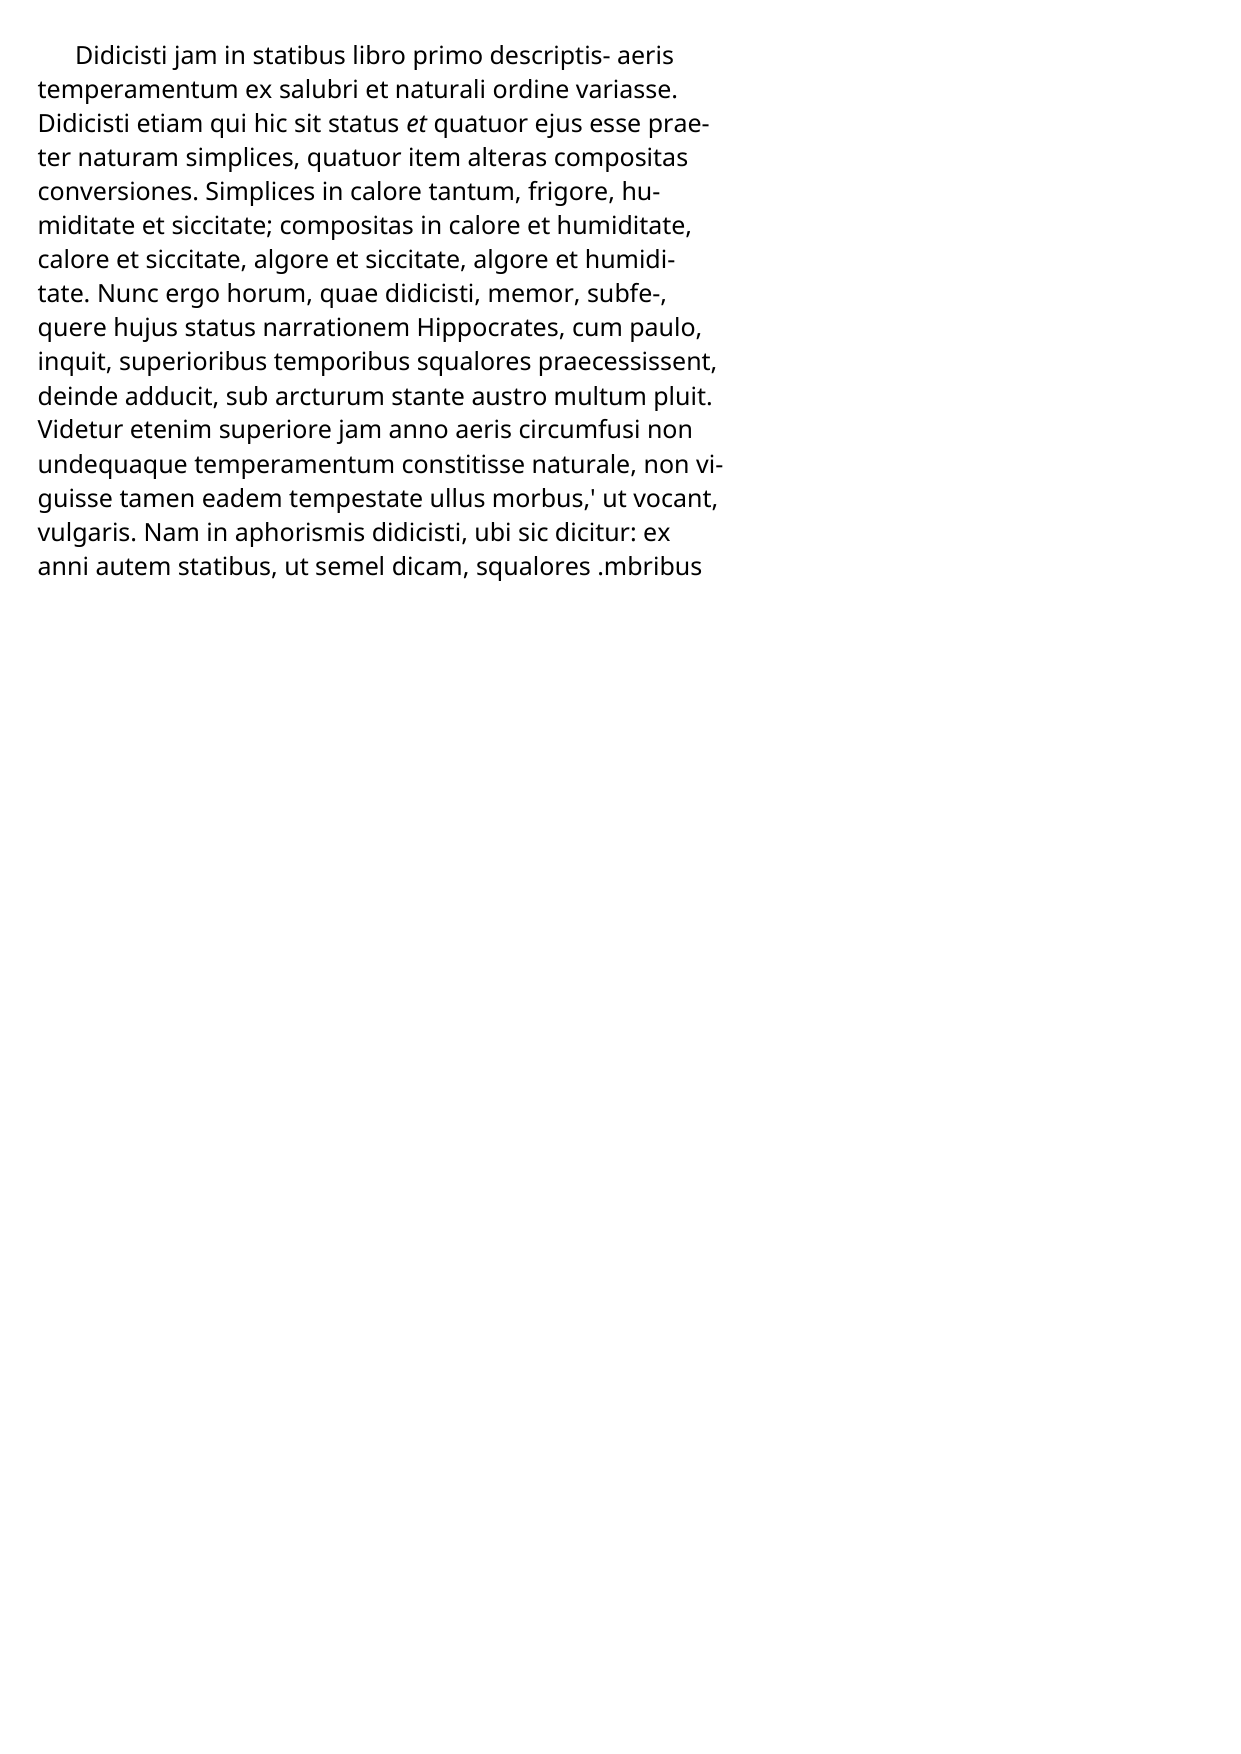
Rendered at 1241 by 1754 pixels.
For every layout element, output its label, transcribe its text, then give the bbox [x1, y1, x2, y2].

text Didicisti jam in statibus libro primo descriptis- aeris temperamentum ex salubri et naturali ordine variasse. Didicisti etiam qui hic sit status et quatuor ejus esse prae- ter naturam simplices, quatuor item alteras compositas conversiones. Simplices in calore tantum, frigore, hu- miditate et siccitate; compositas in calore et humiditate, calore et siccitate, algore et siccitate, algore et humidi- tate. Nunc ergo horum, quae didicisti, memor, subfe-, quere hujus status narrationem Hippocrates, cum paulo, inquit, superioribus temporibus squalores praecessissent, deinde adducit, sub arcturum stante austro multum pluit. Videtur etenim superiore jam anno aeris circumfusi non undequaque temperamentum constitisse naturale, non vi- guisse tamen eadem tempestate ullus morbus,' ut vocant, vulgaris. Nam in aphorismis didicisti, ubi sic dicitur: ex anni autem statibus, ut semel dicam, squalores .mbribus [37, 37, 1203, 582]
